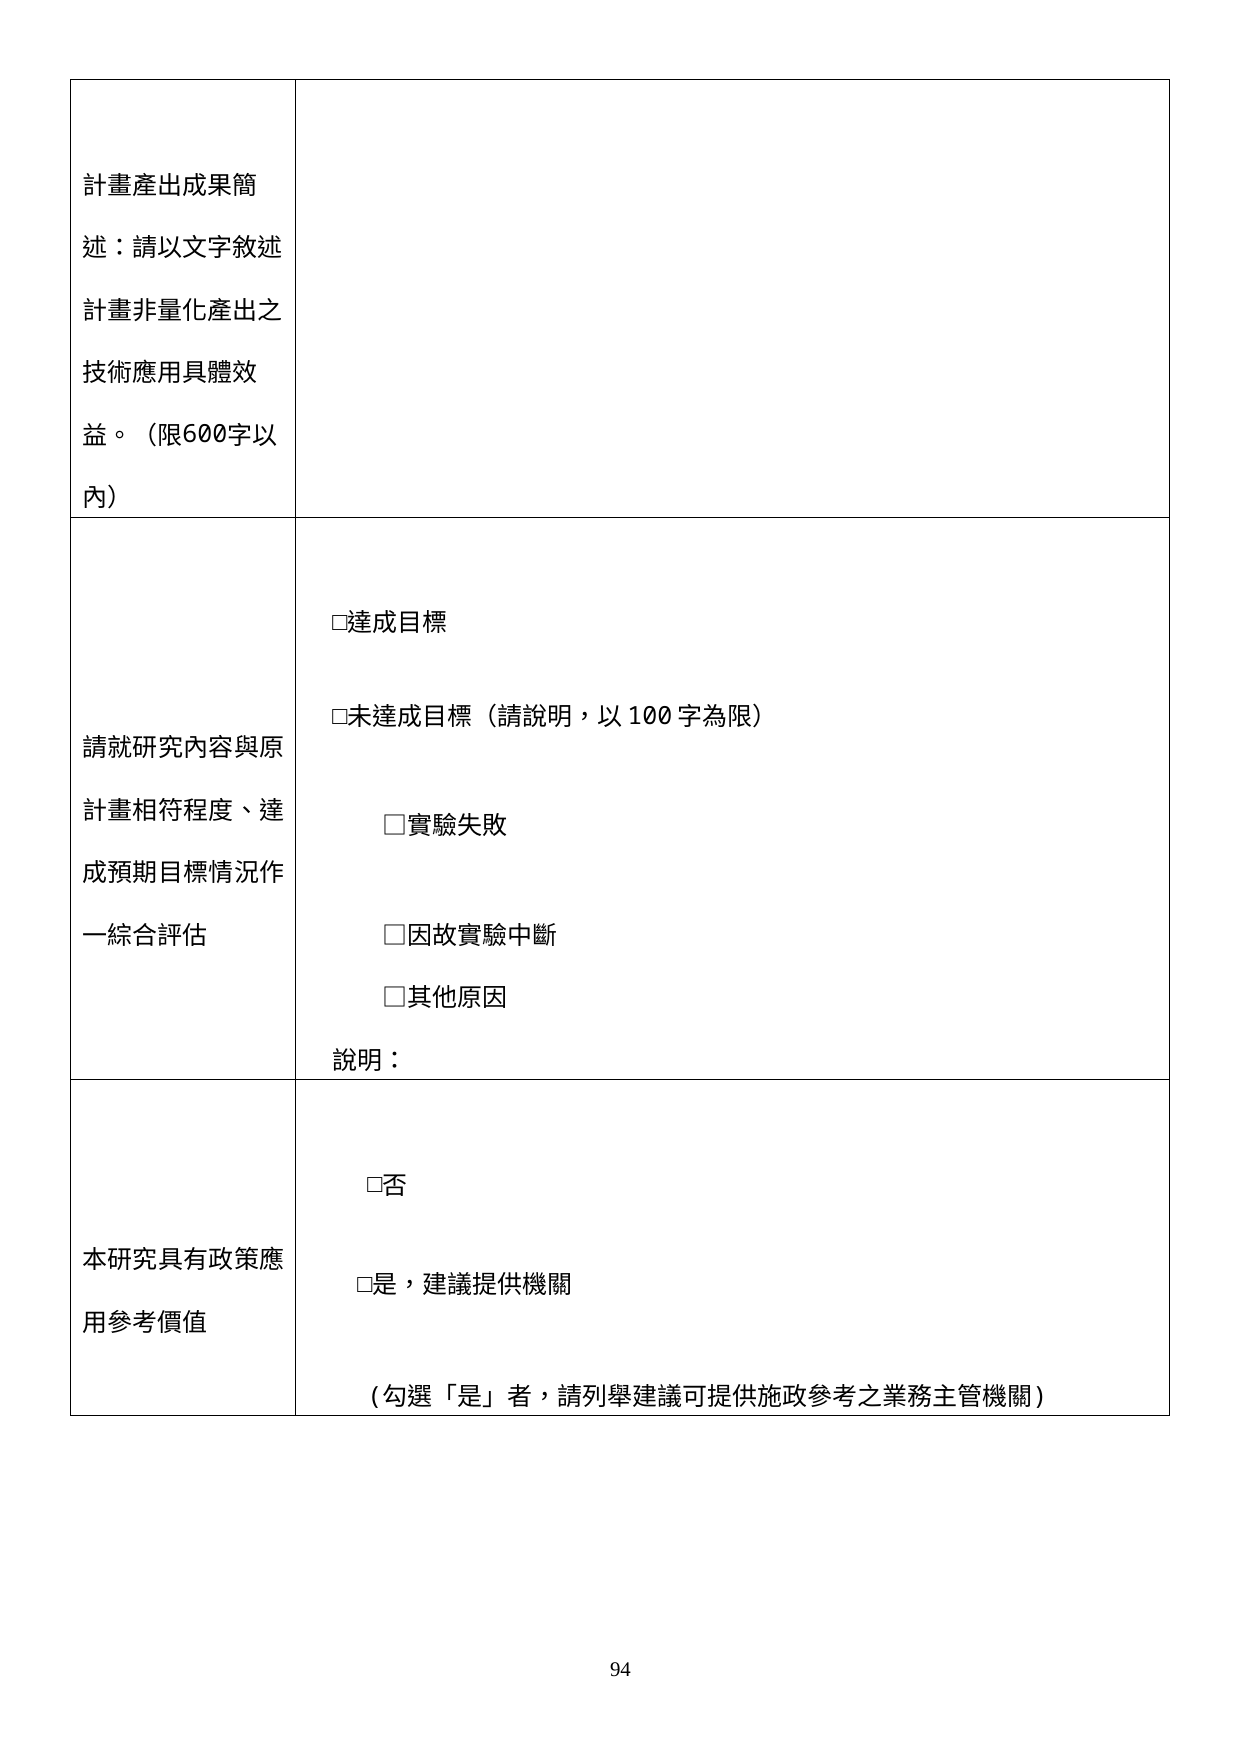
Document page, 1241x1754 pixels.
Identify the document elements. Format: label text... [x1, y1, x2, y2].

table_cell 本研究具有政策應用參考價值 [71, 1080, 295, 1415]
table_cell 計畫產出成果簡述：請以文字敘述計畫非量化產出之技術應用具體效益。（限600字以內） [71, 80, 295, 517]
table_cell 請就研究內容與原計畫相符程度、達成預期目標情況作一綜合評估 [71, 518, 295, 1079]
table_cell □否 □是，建議提供機關 (勾選「是」者，請列舉建議可提供施政參考之業務主管機關) [296, 1080, 1169, 1415]
table_cell [296, 80, 1169, 517]
table_cell □達成目標 □未達成目標（請說明，以100字為限） □實驗失敗 □因故實驗中斷 □其他原因 說明： [296, 518, 1169, 1079]
